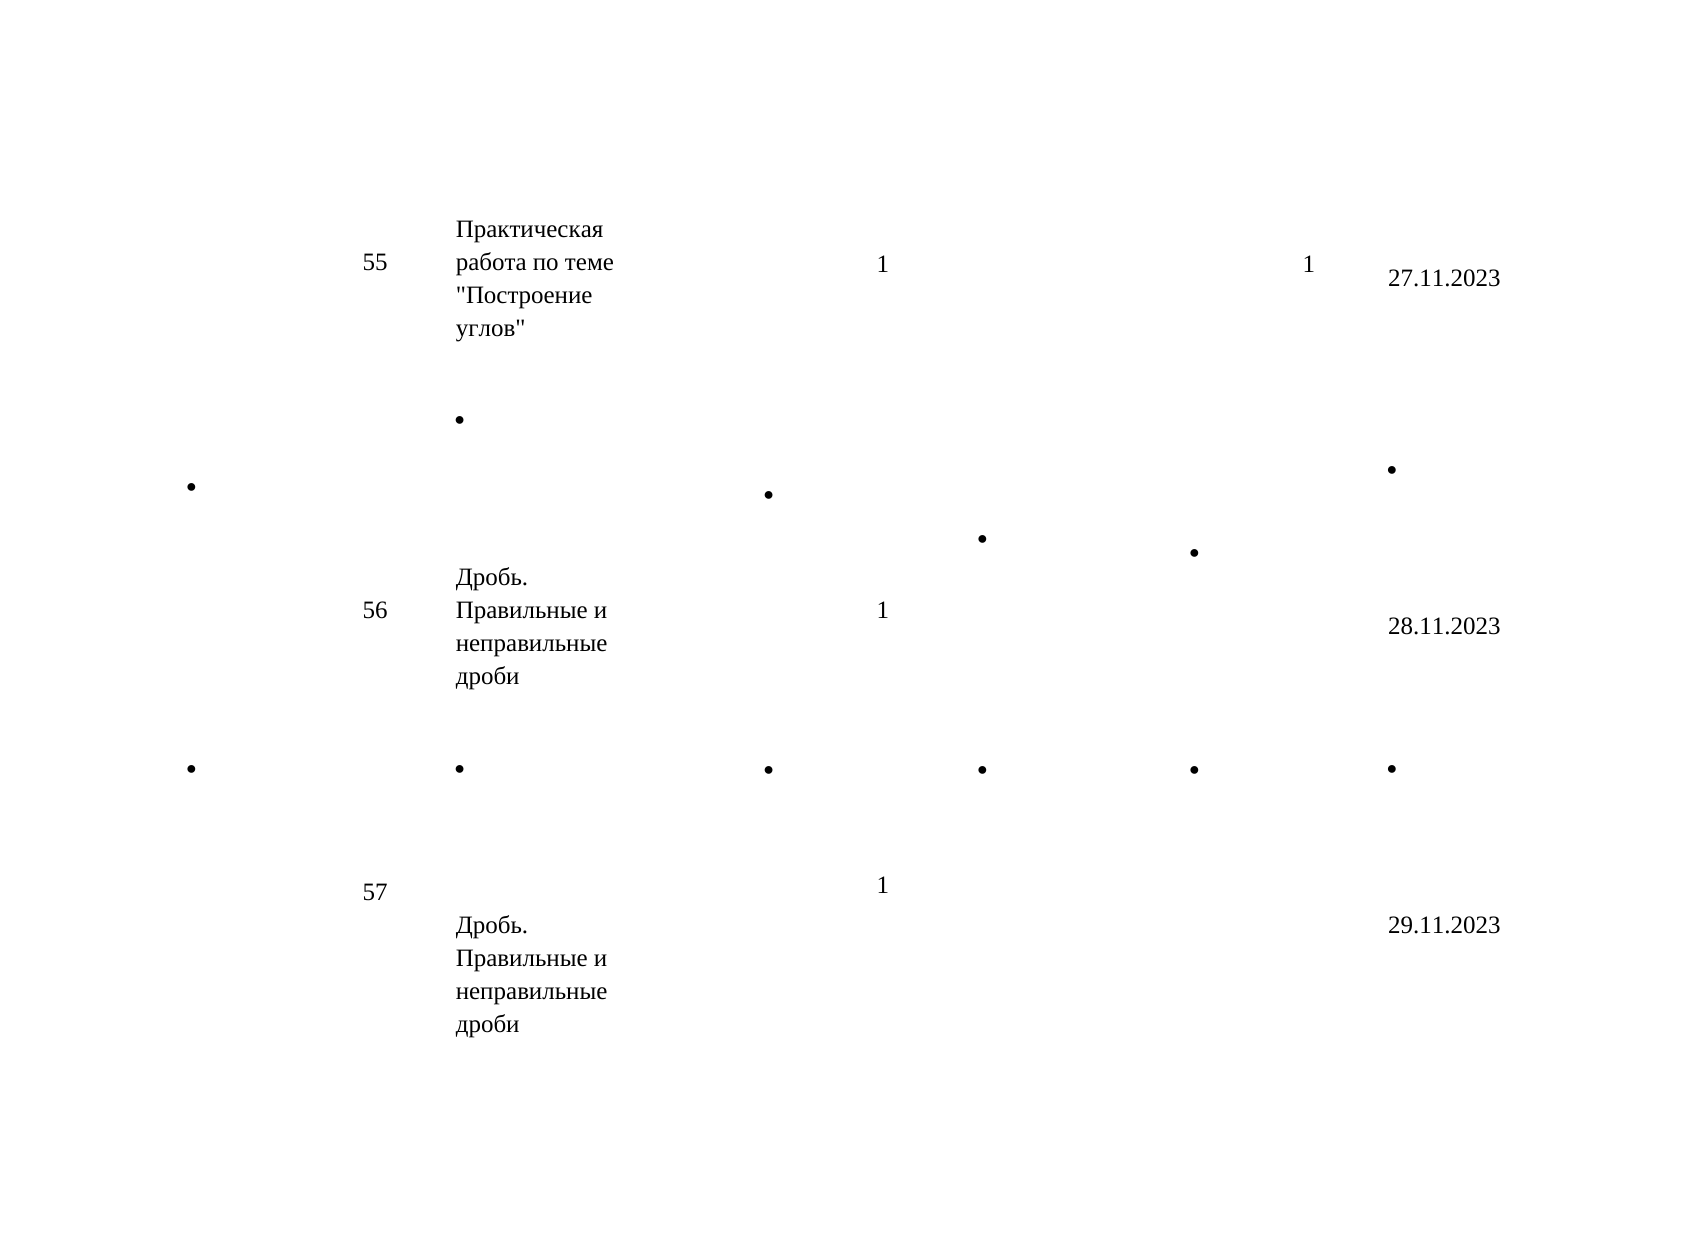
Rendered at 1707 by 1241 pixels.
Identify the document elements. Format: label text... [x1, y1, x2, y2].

table_cell Практическая работа по теме "Построение углов" [430, 150, 638, 407]
table_cell 55 [176, 150, 430, 407]
table_cell 27.11.2023 [1363, 150, 1592, 407]
table_cell [1065, 756, 1363, 1071]
table_cell 1 [1065, 150, 1363, 407]
table_cell 1 [638, 408, 938, 756]
table_cell 29.11.2023 [1363, 756, 1592, 1071]
table_cell Дробь. Правильные и неправильные дроби [430, 408, 638, 756]
table_cell [938, 150, 1065, 407]
table_cell 28.11.2023 [1363, 408, 1592, 756]
table_cell Дробь. Правильные и неправильные дроби [430, 756, 638, 1071]
table_cell 1 [638, 756, 938, 1071]
table_cell 56 [176, 408, 430, 756]
table_cell [938, 756, 1065, 1071]
table_cell 1 [638, 150, 938, 407]
table_cell 57 [176, 756, 430, 1071]
table_cell [938, 408, 1065, 756]
table_cell [1065, 408, 1363, 756]
